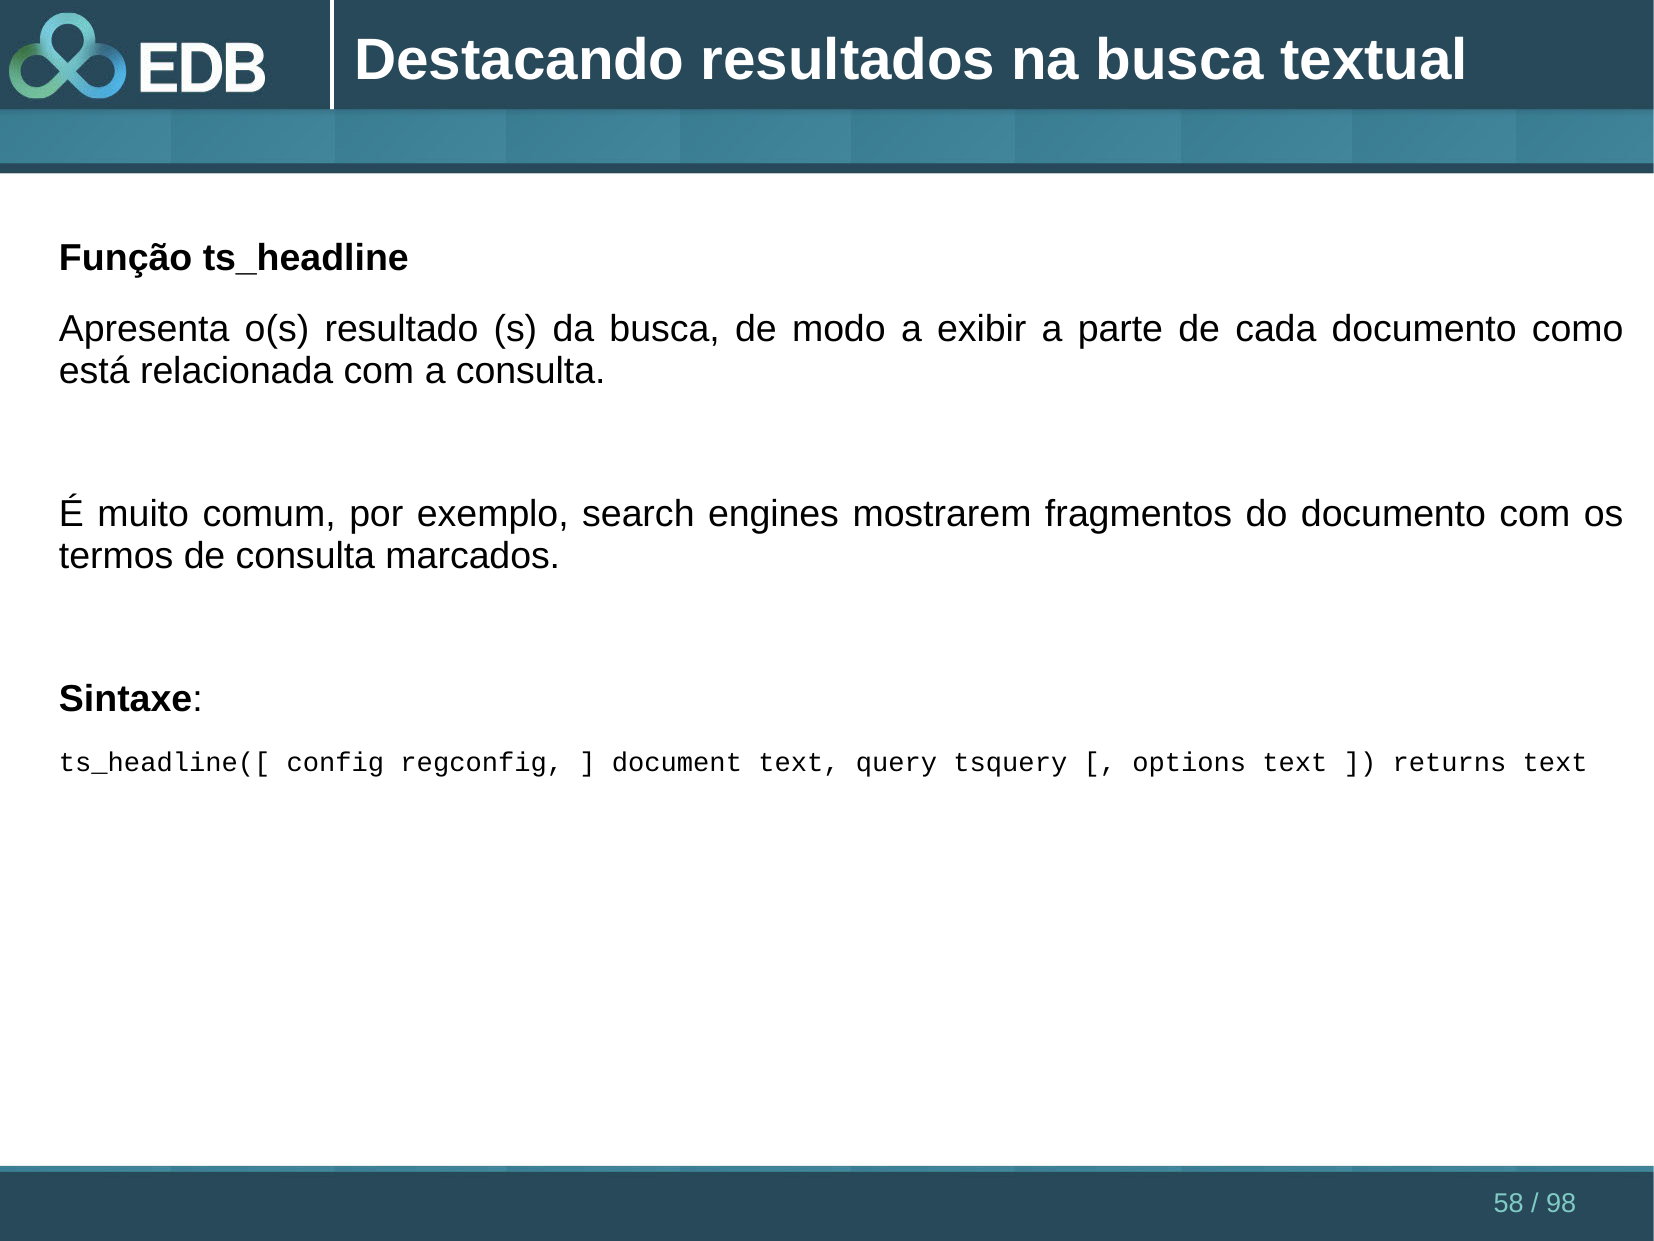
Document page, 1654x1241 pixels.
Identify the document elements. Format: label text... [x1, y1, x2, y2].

list Função ts_headline Apresenta o(s) resultado (s) da busca, de modo a exibir a parte de cada documento como está relacionada com a consulta. É muito comum, por exemplo, search engines mostrarem fragmentos do documento com os termos de consulta marcados. Sintaxe: ts_headline([ config regconfig, ] document text, query tsquery [, options text ]) returns text [59, 236, 1625, 798]
title Destacando resultados na busca textual [354, 0, 1625, 125]
picture [0, 0, 1654, 1241]
